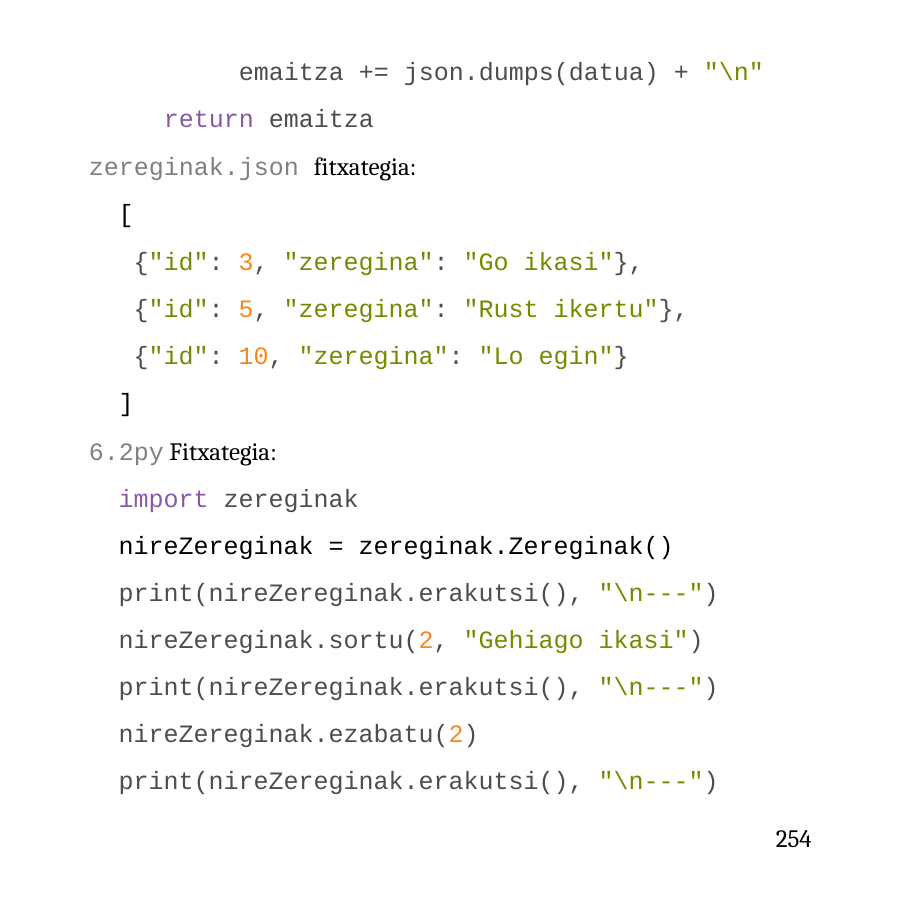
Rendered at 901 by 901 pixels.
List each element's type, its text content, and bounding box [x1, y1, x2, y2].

text emaitza += json.dumps(datua) + "\n" [118, 59, 811, 87]
text {"id": 5, "zeregina": "Rust ikertu"}, [118, 296, 811, 324]
text nireZereginak.ezabatu(2) [118, 722, 811, 750]
text print(nireZereginak.erakutsi(), "\n---") [118, 674, 811, 703]
text return emaitza [118, 106, 811, 134]
text {"id": 10, "zeregina": "Lo egin"} [118, 343, 811, 372]
text {"id": 3, "zeregina": "Go ikasi"}, [118, 249, 811, 277]
text nireZereginak = zereginak.Zereginak() [118, 533, 811, 562]
text print(nireZereginak.erakutsi(), "\n---") [118, 580, 811, 609]
text 6.2py Fitxategia: [89, 437, 811, 467]
text nireZereginak.sortu(2, "Gehiago ikasi") [118, 627, 811, 656]
text print(nireZereginak.erakutsi(), "\n---") [118, 769, 811, 797]
text zereginak.json fitxategia: [89, 153, 811, 183]
text [ [118, 202, 811, 230]
text import zereginak [118, 486, 811, 514]
text ] [118, 390, 811, 419]
